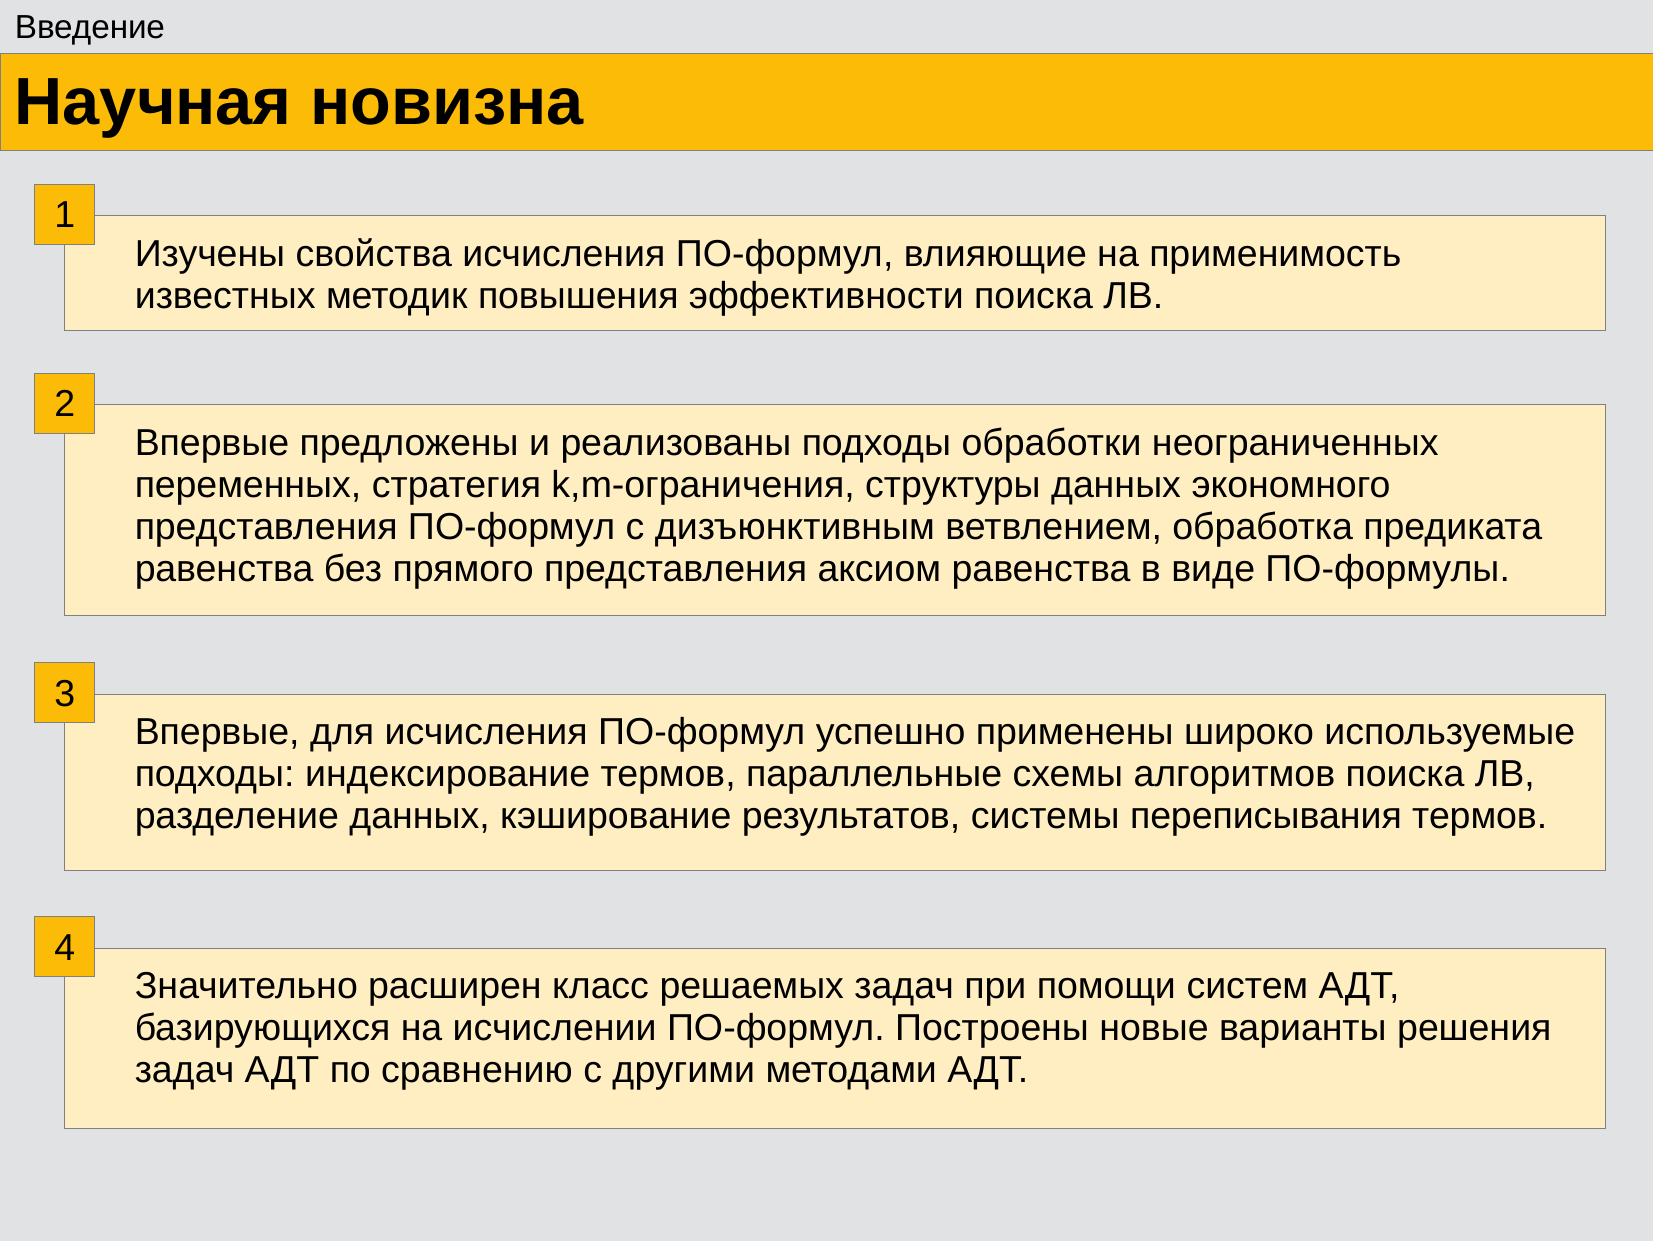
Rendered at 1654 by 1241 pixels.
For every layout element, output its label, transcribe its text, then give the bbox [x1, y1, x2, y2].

text_box 2 [34, 373, 95, 434]
text_box Значительно расширен класс решаемых задач при помощи систем АДТ, базирующихся на исчислении ПО-формул. Построены новые варианты решения задач АДТ по сравнению с другими методами АДТ. [120, 957, 1578, 1099]
text_box Впервые, для исчисления ПО-формул успешно применены широко используемые подходы: индексирование термов, параллельные схемы алгоритмов поиска ЛВ, разделение данных, кэширование результатов, системы переписывания термов. [120, 703, 1592, 845]
text_box Введение [0, 1, 181, 54]
text_box [64, 948, 1606, 1129]
text_box 3 [34, 662, 95, 723]
text_box [64, 404, 1606, 616]
text_box 1 [34, 184, 95, 245]
text_box [64, 694, 1606, 871]
text_box Изучены свойства исчисления ПО-формул, влияющие на применимость известных методик повышения эффективности поиска ЛВ. [120, 225, 1428, 324]
text_box Впервые предложены и реализованы подходы обработки неограниченных переменных, стратегия k,m-ограничения, структуры данных экономного представления ПО-формул с дизъюнктивным ветвлением, обработка предиката равенства без прямого представления аксиом равенства в виде ПО-формулы. [120, 413, 1570, 597]
text_box Научная новизна [0, 53, 1653, 151]
text_box [64, 215, 1606, 331]
text_box 4 [34, 916, 95, 977]
